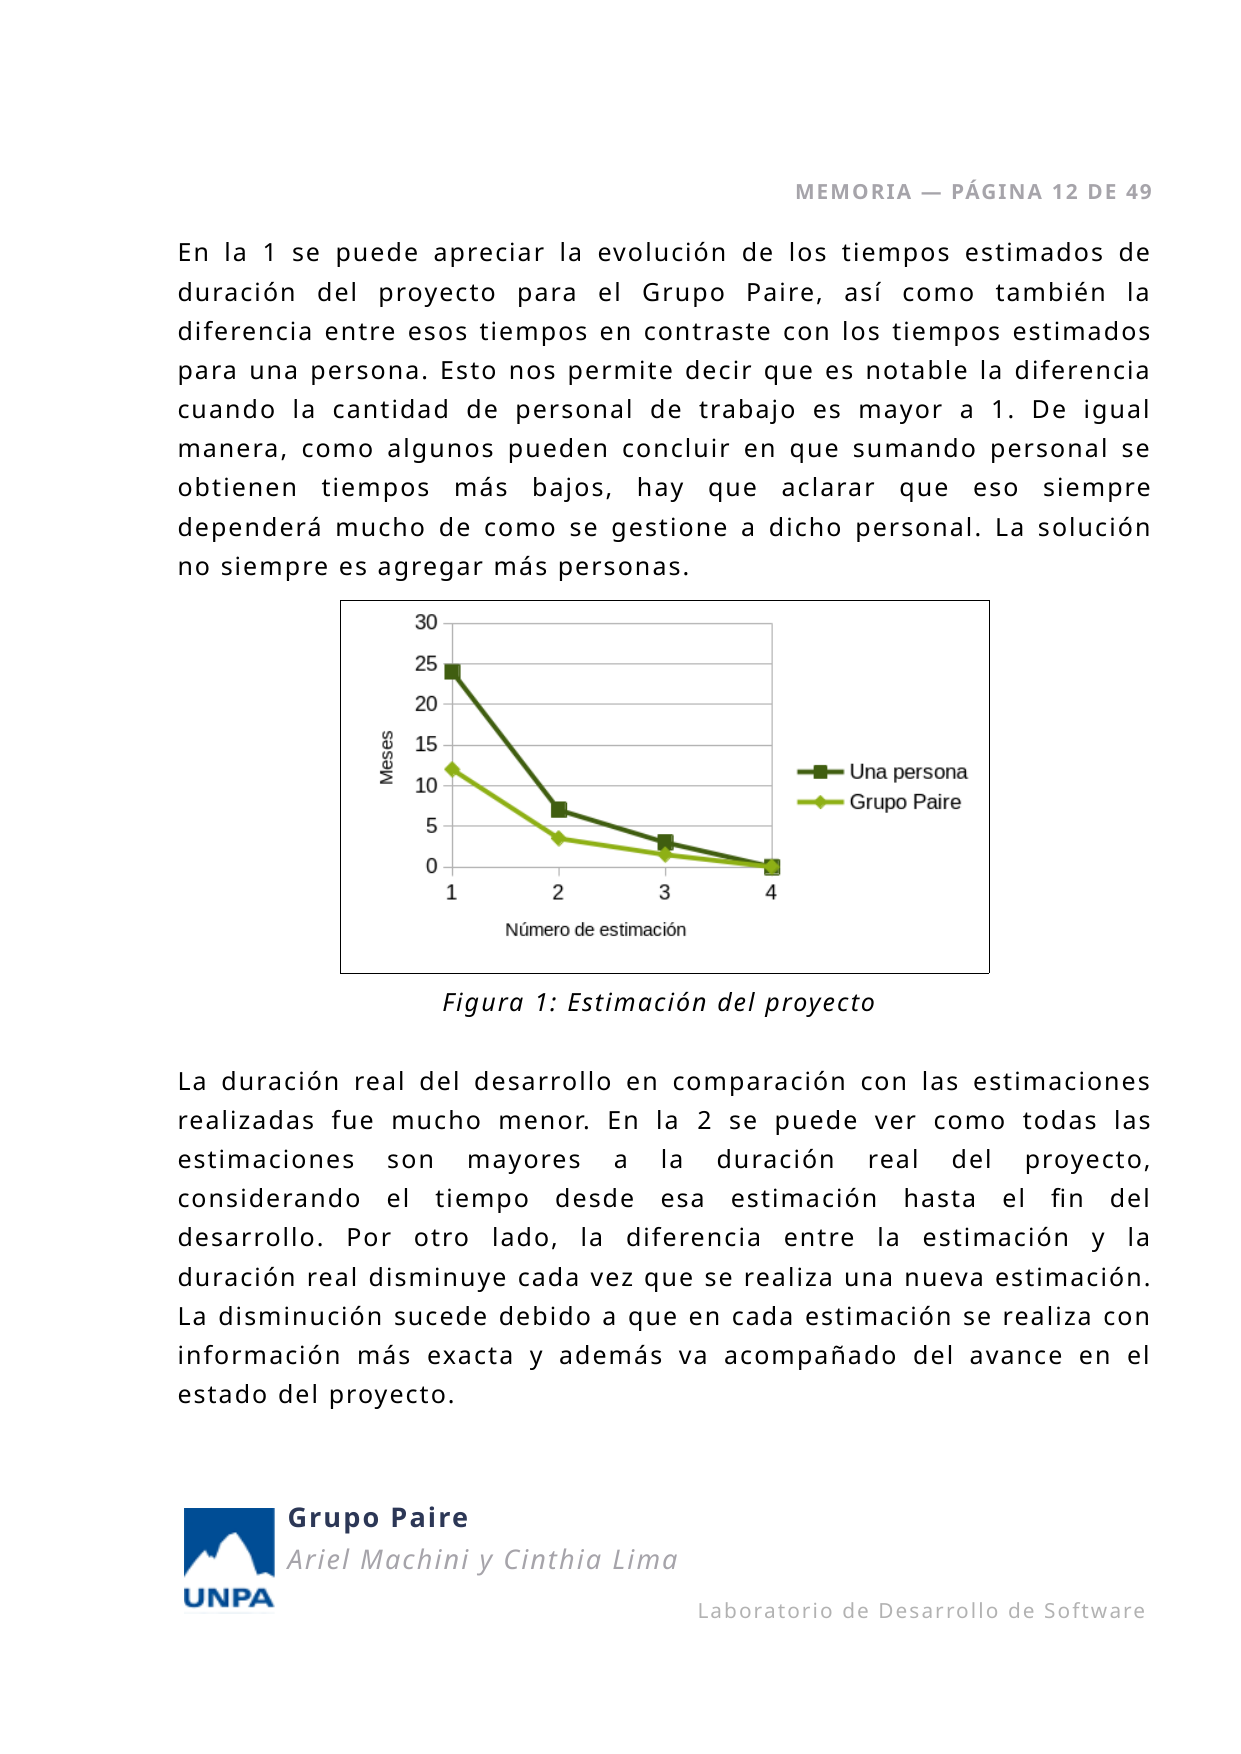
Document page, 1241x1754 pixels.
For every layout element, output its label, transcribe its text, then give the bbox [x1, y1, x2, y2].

text En la 1 se puede apreciar la evolución de los tiempos estimados de duración del proyecto para el Grupo Paire, así como también la diferencia entre esos tiempos en contraste con los tiempos estimados para una persona. Esto nos permite decir que es notable la diferencia cuando la cantidad de personal de trabajo es mayor a 1. De igual manera, como algunos pueden concluir en que sumando personal se obtienen tiempos más bajos, hay que aclarar que eso siempre dependerá mucho de como se gestione a dicho personal. La solución no siempre es agregar más personas. [177, 235, 1152, 582]
text Figura 1: Estimación del proyecto [340, 974, 989, 1019]
picture [343, 603, 986, 970]
picture [184, 1508, 275, 1614]
text [341, 601, 989, 973]
text La duración real del desarrollo en comparación con las estimaciones realizadas fue mucho menor. En la 2 se puede ver como todas las estimaciones son mayores a la duración real del proyecto, considerando el tiempo desde esa estimación hasta el fin del desarrollo. Por otro lado, la diferencia entre la estimación y la duración real disminuye cada vez que se realiza una nueva estimación. La disminución sucede debido a que en cada estimación se realiza con información más exacta y además va acompañado del avance en el estado del proyecto. [177, 1063, 1152, 1411]
